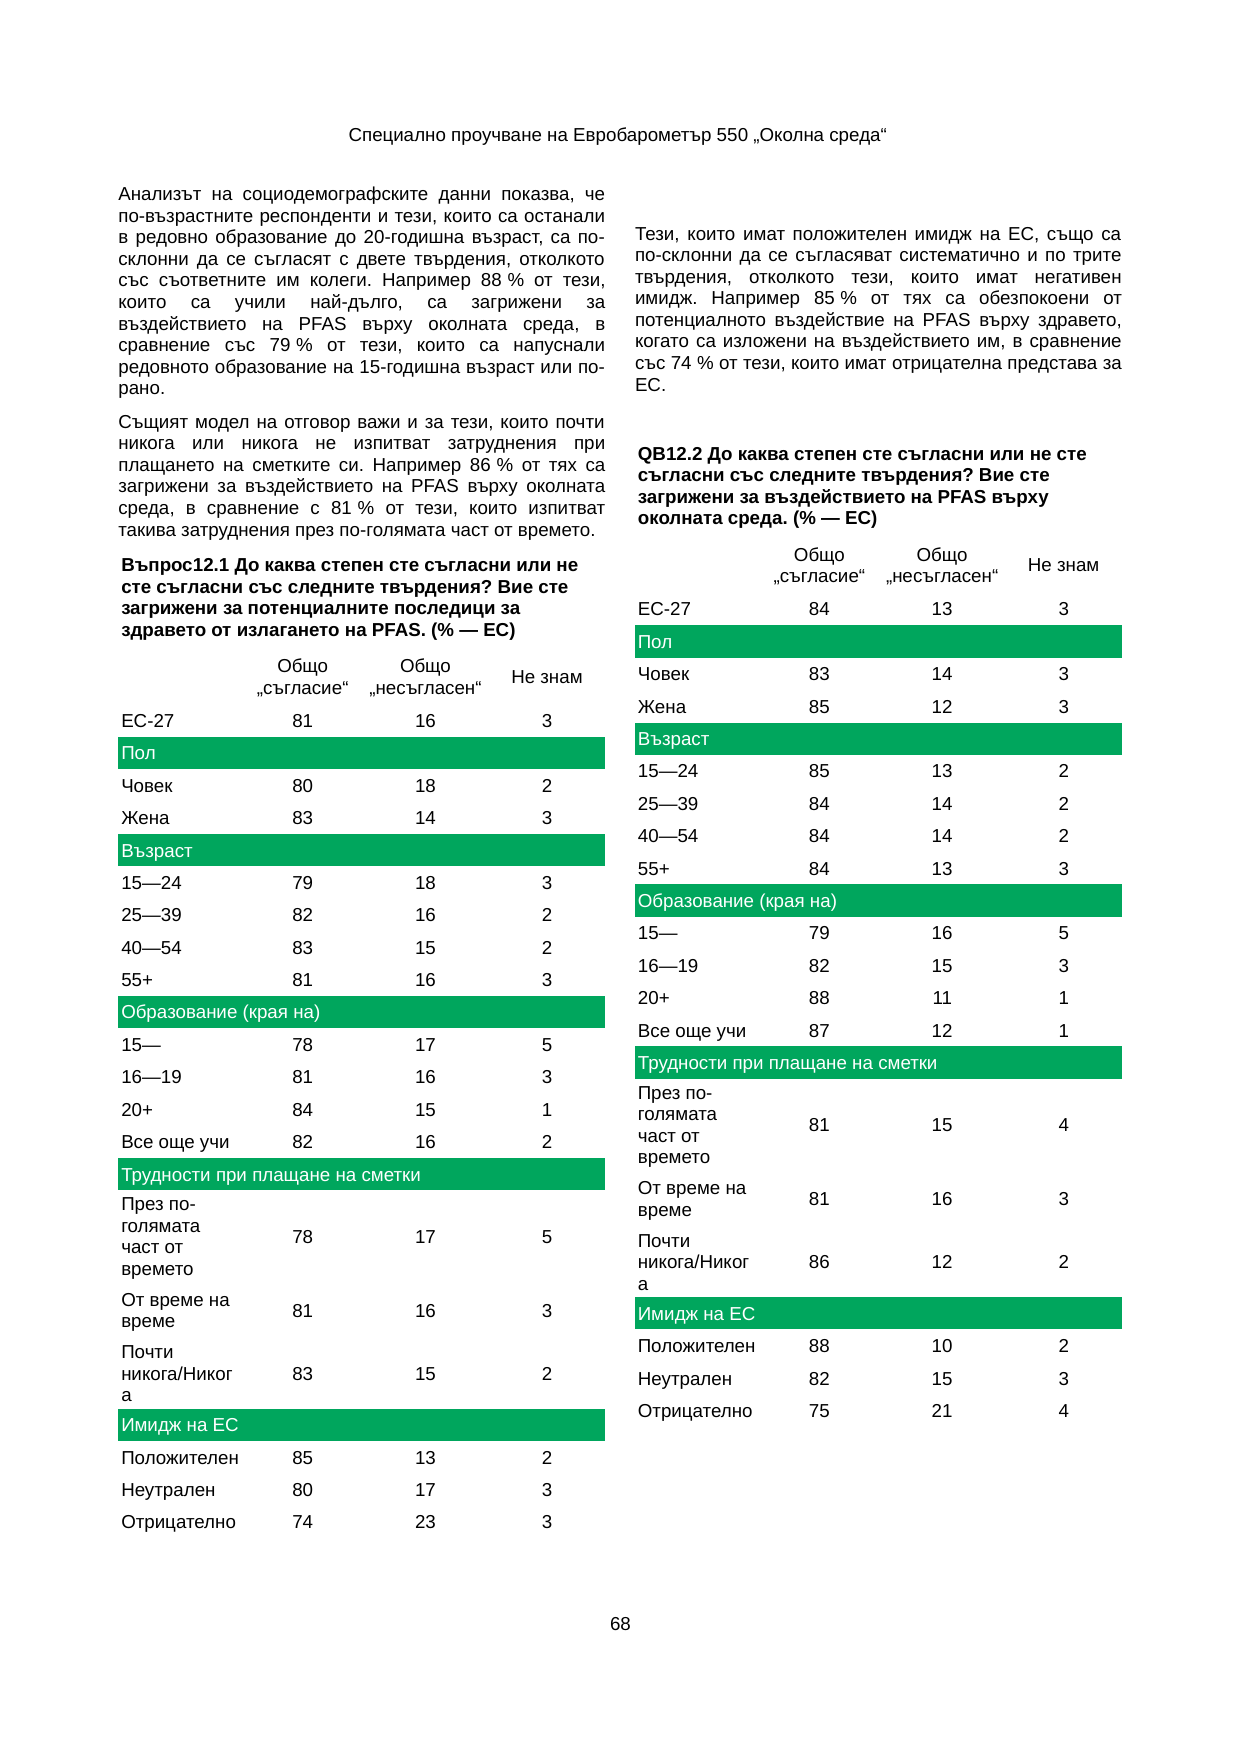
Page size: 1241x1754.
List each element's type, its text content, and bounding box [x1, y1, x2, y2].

table_cell 2 [1005, 787, 1122, 819]
table_cell 18 [362, 769, 488, 802]
table_cell През по-голямата част от времето [635, 1079, 759, 1171]
table_cell Човек [635, 658, 759, 690]
table_cell 23 [362, 1506, 488, 1538]
table_cell 16 [879, 917, 1005, 949]
table_cell Общо „несъгласен“ [879, 537, 1005, 593]
table_cell Все още учи [635, 1014, 759, 1046]
table_cell 84 [759, 820, 879, 852]
table_cell Положителен [635, 1330, 759, 1362]
table_cell 81 [243, 704, 362, 737]
table_cell 16 [362, 704, 488, 737]
table_cell 13 [879, 852, 1005, 884]
table_cell [635, 537, 759, 593]
table_cell Човек [118, 769, 243, 802]
table_cell 81 [759, 1079, 879, 1171]
table_cell 11 [879, 982, 1005, 1014]
table_cell Пол [635, 625, 1122, 658]
table_cell 12 [879, 1227, 1005, 1297]
table_cell 2 [488, 1441, 605, 1473]
table_cell 84 [243, 1093, 362, 1126]
table_cell 13 [879, 593, 1005, 625]
table_cell 82 [759, 1362, 879, 1394]
table_cell Образование (края на) [635, 884, 1122, 917]
table_cell 16—19 [118, 1061, 243, 1093]
table_cell 25—39 [635, 787, 759, 819]
table_cell 3 [488, 1506, 605, 1538]
table_cell 3 [1005, 658, 1122, 690]
table_cell 81 [243, 1061, 362, 1093]
table_cell 83 [243, 802, 362, 834]
table_cell 25—39 [118, 899, 243, 931]
table_cell [118, 649, 243, 704]
table_cell 1 [1005, 1014, 1122, 1046]
table_cell Не знам [488, 649, 605, 704]
table_cell 5 [1005, 917, 1122, 949]
text Анализът на социодемографските данни показва, че по-възрастните респонденти и тези, които са останали в редовно образование до 20-годишна възраст, са по-склонни да се съгласят с двете твърдения, отколкото със съответните им колеги. Например 88 % от тези, които са учили най-дълго, са загрижени за въздействието на PFAS върху околната среда, в сравнение със 79 % от тези, които са напуснали редовното образование на 15-годишна възраст или по-рано. [118, 183, 605, 399]
table_cell Отрицателно [635, 1394, 759, 1427]
table_cell 16 [362, 964, 488, 996]
table_cell Положителен [118, 1441, 243, 1473]
table_cell Възраст [635, 723, 1122, 755]
table_cell 15 [879, 1079, 1005, 1171]
table_cell 80 [243, 769, 362, 802]
table_cell Почти никога/Никога [118, 1338, 243, 1409]
table_cell 85 [759, 755, 879, 787]
table_cell Имидж на ЕС [118, 1409, 605, 1441]
table_cell 14 [879, 787, 1005, 819]
table_cell 2 [1005, 755, 1122, 787]
table_cell 81 [243, 964, 362, 996]
table_cell 16—19 [635, 949, 759, 982]
table_cell 15 [362, 1338, 488, 1409]
table_cell 3 [1005, 949, 1122, 982]
table_cell ЕС-27 [635, 593, 759, 625]
table_cell От време на време [635, 1171, 759, 1227]
table_cell 20+ [635, 982, 759, 1014]
table_cell 1 [1005, 982, 1122, 1014]
table_cell 78 [243, 1190, 362, 1282]
table_cell 14 [879, 820, 1005, 852]
table_cell 16 [362, 899, 488, 931]
table_cell 88 [759, 1330, 879, 1362]
table_cell 2 [1005, 1227, 1122, 1297]
table_cell 78 [243, 1028, 362, 1061]
table_cell 87 [759, 1014, 879, 1046]
table_cell 83 [759, 658, 879, 690]
table_cell Все още учи [118, 1126, 243, 1158]
table_cell 75 [759, 1394, 879, 1427]
table_cell 81 [759, 1171, 879, 1227]
table_cell 16 [362, 1126, 488, 1158]
table_cell 10 [879, 1330, 1005, 1362]
table_cell 4 [1005, 1079, 1122, 1171]
table_cell Почти никога/Никога [635, 1227, 759, 1297]
text Тези, които имат положителен имидж на ЕС, също са по-склонни да се съгласяват систематично и по трите твърдения, отколкото тези, които имат негативен имидж. Например 85 % от тях са обезпокоени от потенциалното въздействие на PFAS върху здравето, когато са изложени на въздействието им, в сравнение със 74 % от тези, които имат отрицателна представа за ЕС. [635, 222, 1122, 395]
table_cell 3 [488, 1283, 605, 1338]
table_cell Общо „несъгласен“ [362, 649, 488, 704]
table_cell 88 [759, 982, 879, 1014]
table_cell 12 [879, 690, 1005, 722]
table_cell 18 [362, 866, 488, 899]
table_header QB12.2 До каква степен сте съгласни или не сте съгласни със следните твърдения? Вие сте загрижени за въздействието на PFAS върху околната среда. (% — ЕС) [635, 434, 1122, 537]
table_cell 86 [759, 1227, 879, 1297]
table_cell Жена [635, 690, 759, 722]
table_cell 84 [759, 787, 879, 819]
table_cell 79 [243, 866, 362, 899]
table_cell 2 [488, 899, 605, 931]
text Същият модел на отговор важи и за тези, които почти никога или никога не изпитват затруднения при плащането на сметките си. Например 86 % от тях са загрижени за въздействието на PFAS върху околната среда, в сравнение с 81 % от тези, които изпитват такива затруднения през по-голямата част от времето. [118, 411, 605, 540]
table_cell 3 [488, 802, 605, 834]
table_cell 3 [488, 704, 605, 737]
table_cell 15 [362, 1093, 488, 1126]
table_cell 17 [362, 1190, 488, 1282]
table_cell 81 [243, 1283, 362, 1338]
table_cell 16 [879, 1171, 1005, 1227]
table_cell 3 [488, 866, 605, 899]
table_cell 15—24 [118, 866, 243, 899]
table_cell 16 [362, 1283, 488, 1338]
table_header Въпрос12.1 До каква степен сте съгласни или не сте съгласни със следните твърдения? Вие сте загрижени за потенциалните последици за здравето от излагането на PFAS. (% — ЕС) [118, 546, 605, 648]
table_cell 55+ [118, 964, 243, 996]
table_cell 82 [759, 949, 879, 982]
table_cell Общо „съгласие“ [243, 649, 362, 704]
table_cell Отрицателно [118, 1506, 243, 1538]
table_cell Възраст [118, 834, 605, 866]
table_cell 2 [488, 931, 605, 963]
table_cell Неутрален [118, 1474, 243, 1506]
table_cell 13 [879, 755, 1005, 787]
table_cell 14 [362, 802, 488, 834]
table_cell 16 [362, 1061, 488, 1093]
table_cell Трудности при плащане на сметки [635, 1046, 1122, 1079]
table_cell 84 [759, 593, 879, 625]
table_cell 3 [488, 964, 605, 996]
table_cell 15—24 [635, 755, 759, 787]
table_cell 5 [488, 1028, 605, 1061]
table_cell ЕС-27 [118, 704, 243, 737]
table_cell 3 [1005, 690, 1122, 722]
table_cell 15— [635, 917, 759, 949]
table_cell 3 [1005, 852, 1122, 884]
table_cell 15— [118, 1028, 243, 1061]
table_cell През по-голямата част от времето [118, 1190, 243, 1282]
table_cell 74 [243, 1506, 362, 1538]
table_cell 85 [759, 690, 879, 722]
table_cell 20+ [118, 1093, 243, 1126]
table_cell 3 [1005, 593, 1122, 625]
table_cell 15 [362, 931, 488, 963]
table_cell Общо „съгласие“ [759, 537, 879, 593]
table_cell 40—54 [118, 931, 243, 963]
table_cell 83 [243, 1338, 362, 1409]
table_cell 21 [879, 1394, 1005, 1427]
table_cell 82 [243, 1126, 362, 1158]
table_cell 2 [1005, 820, 1122, 852]
table_cell Образование (края на) [118, 996, 605, 1028]
table_cell 40—54 [635, 820, 759, 852]
table_cell Пол [118, 737, 605, 769]
table_cell 84 [759, 852, 879, 884]
table_cell 17 [362, 1028, 488, 1061]
table_cell 55+ [635, 852, 759, 884]
table_cell 2 [488, 1126, 605, 1158]
table_cell Трудности при плащане на сметки [118, 1158, 605, 1190]
table_cell От време на време [118, 1283, 243, 1338]
table_cell 1 [488, 1093, 605, 1126]
table_cell 15 [879, 949, 1005, 982]
table_cell 12 [879, 1014, 1005, 1046]
table_cell 79 [759, 917, 879, 949]
table_cell 4 [1005, 1394, 1122, 1427]
table_cell 83 [243, 931, 362, 963]
table_cell 2 [488, 769, 605, 802]
table_cell 2 [488, 1338, 605, 1409]
table_cell 3 [1005, 1362, 1122, 1394]
table_cell 15 [879, 1362, 1005, 1394]
table_cell Не знам [1005, 537, 1122, 593]
table_cell 14 [879, 658, 1005, 690]
table_cell 82 [243, 899, 362, 931]
table_cell 3 [488, 1474, 605, 1506]
table_cell 17 [362, 1474, 488, 1506]
table_cell 80 [243, 1474, 362, 1506]
table_cell 3 [1005, 1171, 1122, 1227]
table_cell 5 [488, 1190, 605, 1282]
table_cell 85 [243, 1441, 362, 1473]
table_cell Жена [118, 802, 243, 834]
table_cell 2 [1005, 1330, 1122, 1362]
table_cell 3 [488, 1061, 605, 1093]
table_cell Неутрален [635, 1362, 759, 1394]
table_cell Имидж на ЕС [635, 1297, 1122, 1329]
table_cell 13 [362, 1441, 488, 1473]
